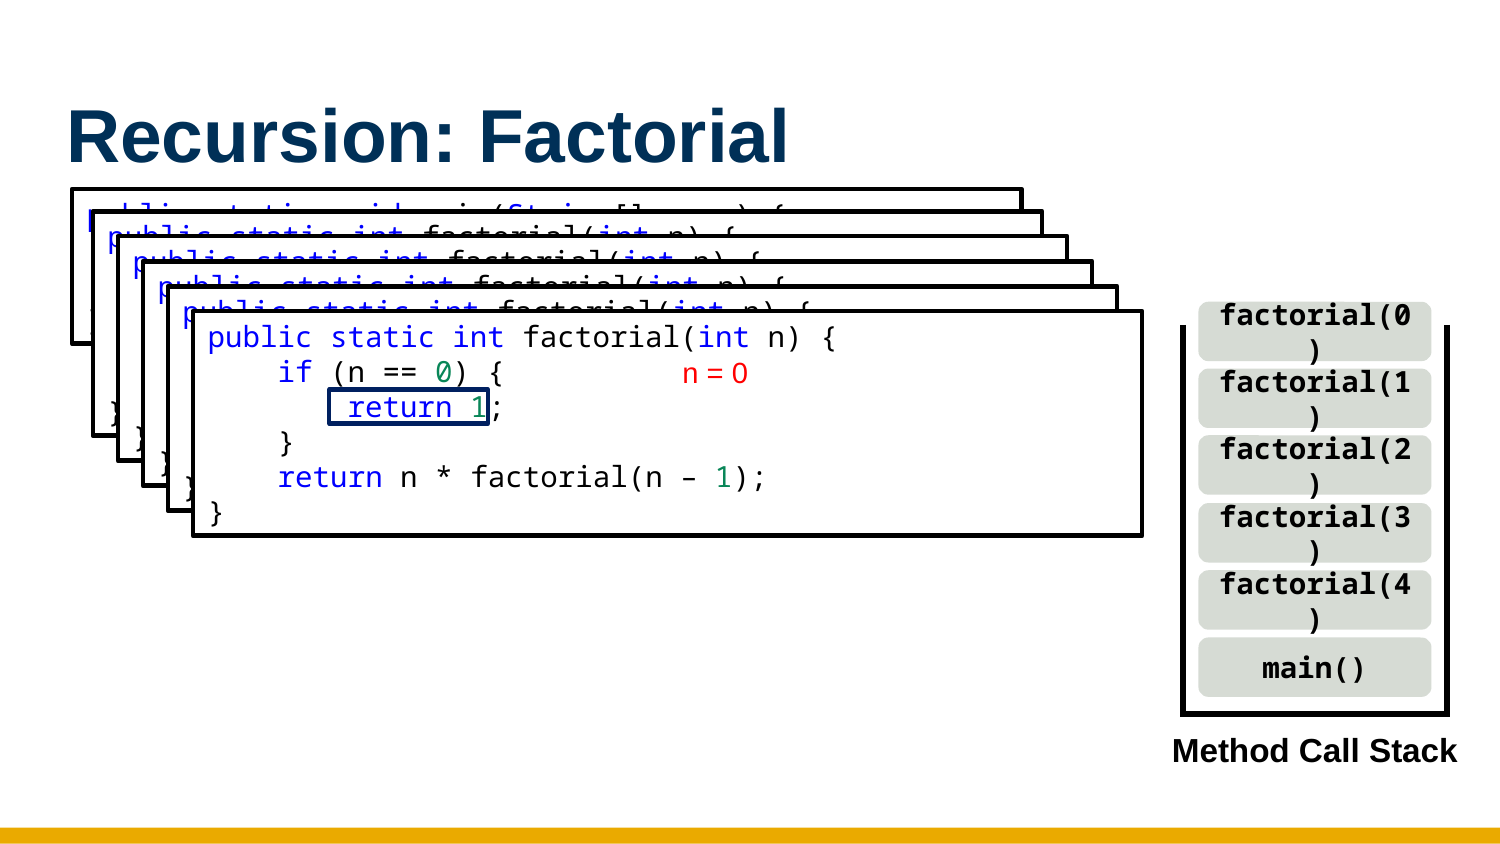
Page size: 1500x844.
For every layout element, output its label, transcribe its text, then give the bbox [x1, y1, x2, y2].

text_box public static void main(String[] args) { int x = 4; System.out.println(factorial(x)); } [71, 188, 1022, 344]
text_box factorial(1) [1198, 368, 1432, 428]
text_box factorial(2) [1198, 435, 1432, 495]
text_box public static int factorial(int n) { if (n == 0) { return 1; } return n * factorial(n – 1); } [92, 211, 1043, 436]
text_box public static int factorial(int n) { if (n == 0) { return 1; } return n * factorial(n – 1); } [142, 261, 1093, 486]
text_box public static int factorial(int n) { if (n == 0) { return 1; } return n * factorial(n – 1); } [117, 236, 1068, 461]
title Recursion: Factorial [51, 72, 1449, 189]
text_box public static int factorial(int n) { if (n == 0) { return 1; } return n * factorial(n – 1); } [192, 311, 1143, 536]
text_box factorial(3) [1198, 503, 1432, 563]
text_box factorial(4) [1198, 570, 1432, 630]
text_box n = 0 [667, 346, 771, 397]
text_box public static int factorial(int n) { if (n == 0) { return 1; } return n * factorial(n – 1); } [167, 286, 1118, 511]
text_box main() [1198, 637, 1432, 697]
text_box factorial(0) [1198, 301, 1432, 362]
text_box Method Call Stack [1157, 721, 1474, 777]
